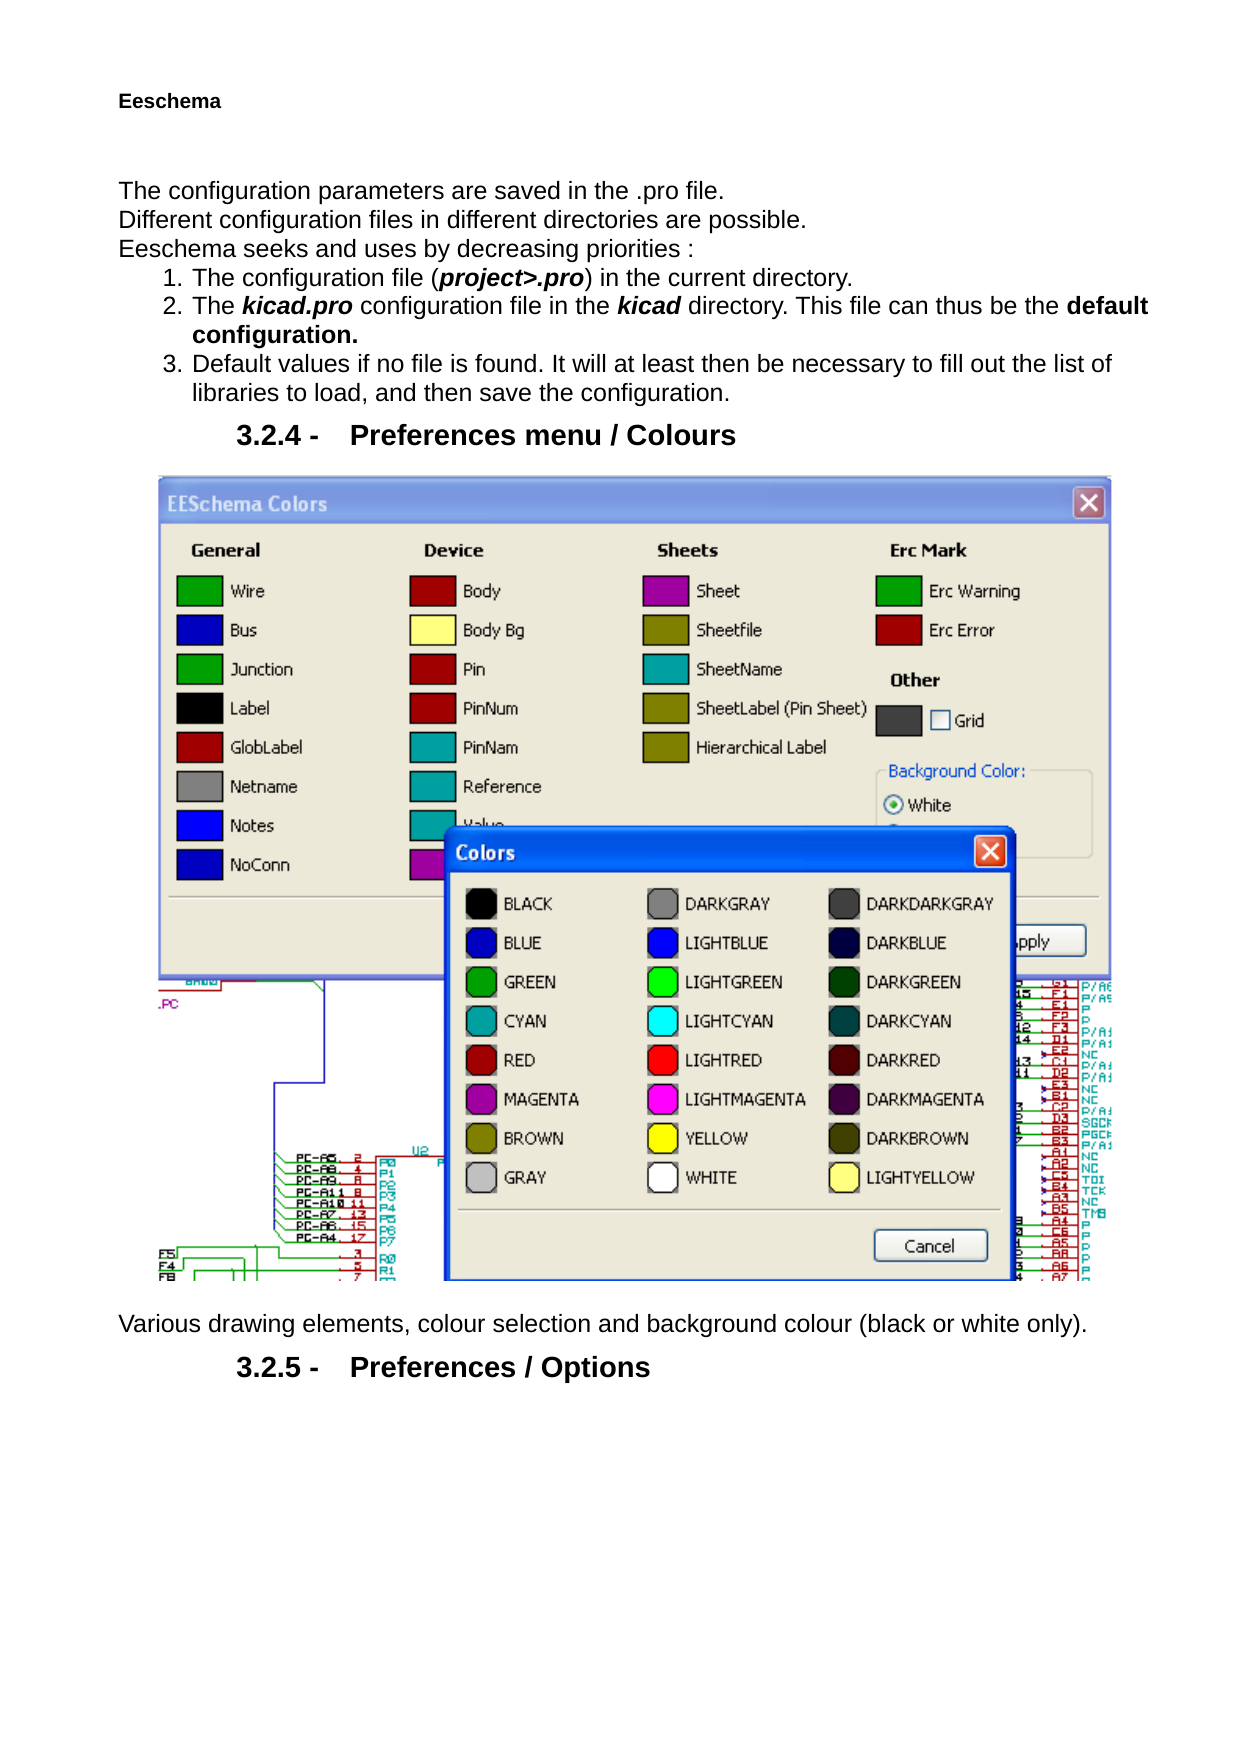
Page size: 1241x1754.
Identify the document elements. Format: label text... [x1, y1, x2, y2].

list Default values if no file is found. It will at least then be necessary to fill out the list of libraries to load, and then save the configuration. [162, 349, 1152, 406]
list The kicad.pro configuration file in the kicad directory. This file can thus be the default configuration. [162, 291, 1152, 349]
text The configuration parameters are saved in the .pro file. [118, 176, 1152, 205]
list The configuration file (project>.pro) in the current directory. [162, 262, 1152, 291]
subtitle Preferences menu / Colours [236, 418, 1152, 452]
text Different configuration files in different directories are possible. [118, 205, 1152, 234]
subtitle Preferences / Options [236, 1350, 1152, 1383]
picture [158, 474, 1112, 1281]
text Eeschema seeks and uses by decreasing priorities : [118, 234, 1152, 262]
text Various drawing elements, colour selection and background colour (black or white only). [118, 1309, 1152, 1338]
